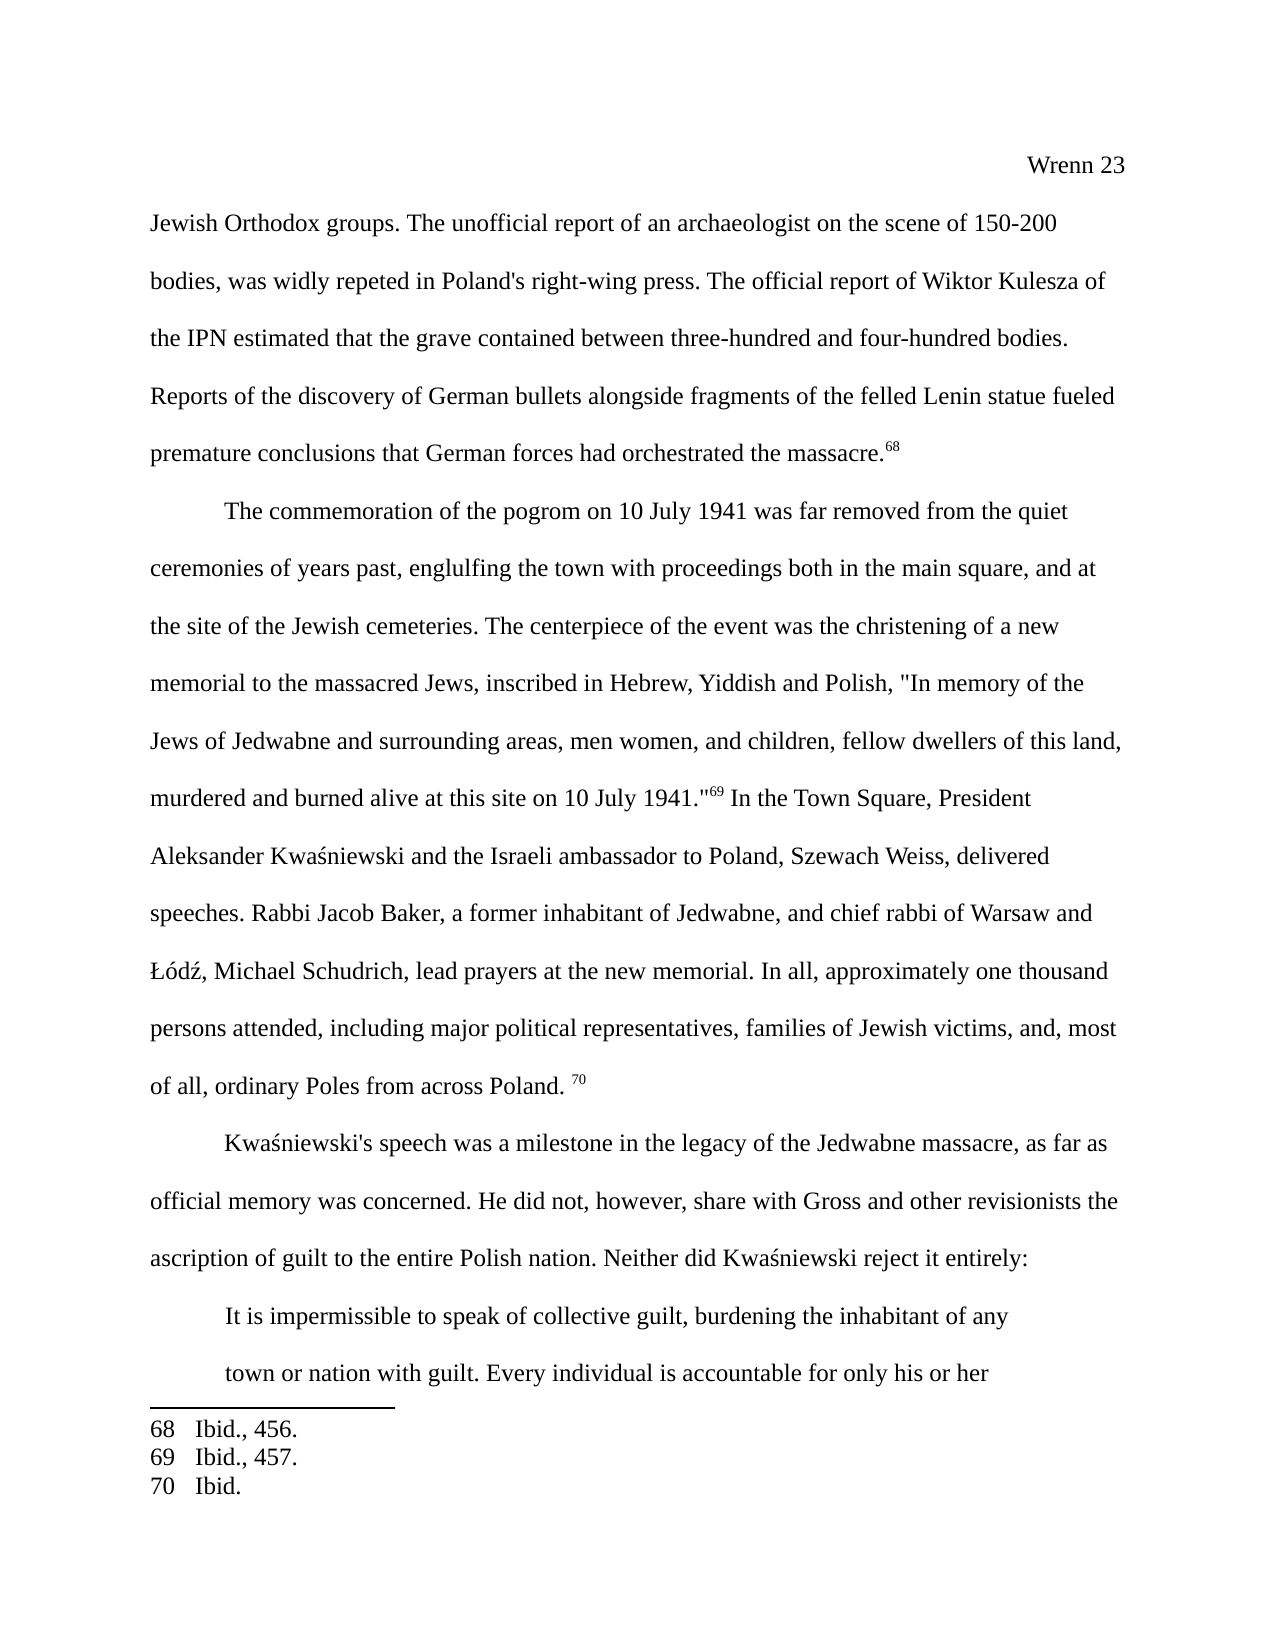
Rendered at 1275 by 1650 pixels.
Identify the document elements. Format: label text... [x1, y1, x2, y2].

text Jewish Orthodox groups. The unofficial report of an archaeologist on the scene of 150-200 bodies, was widly repeted in Poland's right-wing press. The official report of Wiktor Kulesza of the IPN estimated that the grave contained between three-hundred and four-hundred bodies. Reports of the discovery of German bullets alongside fragments of the felled Lenin statue fueled premature conclusions that German forces had orchestrated the massacre. [150, 208, 1125, 467]
text Ibid., 457. [150, 1442, 1125, 1471]
text The commemoration of the pogrom on 10 July 1941 was far removed from the quiet ceremonies of years past, englulfing the town with proceedings both in the main square, and at the site of the Jewish cemeteries. The centerpiece of the event was the christening of a new memorial to the massacred Jews, inscribed in Hebrew, Yiddish and Polish, "In memory of the Jews of Jedwabne and surrounding areas, men women, and children, fellow dwellers of this land, murdered and burned alive at this site on 10 July 1941." In the Town Square, President Aleksander Kwaśniewski and the Israeli ambassador to Poland, Szewach Weiss, delivered speeches. Rabbi Jacob Baker, a former inhabitant of Jedwabne, and chief rabbi of Warsaw and Łódź, Michael Schudrich, lead prayers at the new memorial. In all, approximately one thousand persons attended, including major political representatives, families of Jewish victims, and, most of all, ordinary Poles from across Poland. [150, 496, 1125, 1099]
text Ibid., 456. [150, 1414, 1125, 1442]
text It is impermissible to speak of collective guilt, burdening the inhabitant of any town or nation with guilt. Every individual is accountable for only his or her [225, 1301, 1050, 1387]
text Kwaśniewski's speech was a milestone in the legacy of the Jedwabne massacre, as far as official memory was concerned. He did not, however, share with Gross and other revisionists the ascription of guilt to the entire Polish nation. Neither did Kwaśniewski reject it entirely: [150, 1128, 1125, 1272]
text Ibid. [150, 1471, 1125, 1500]
